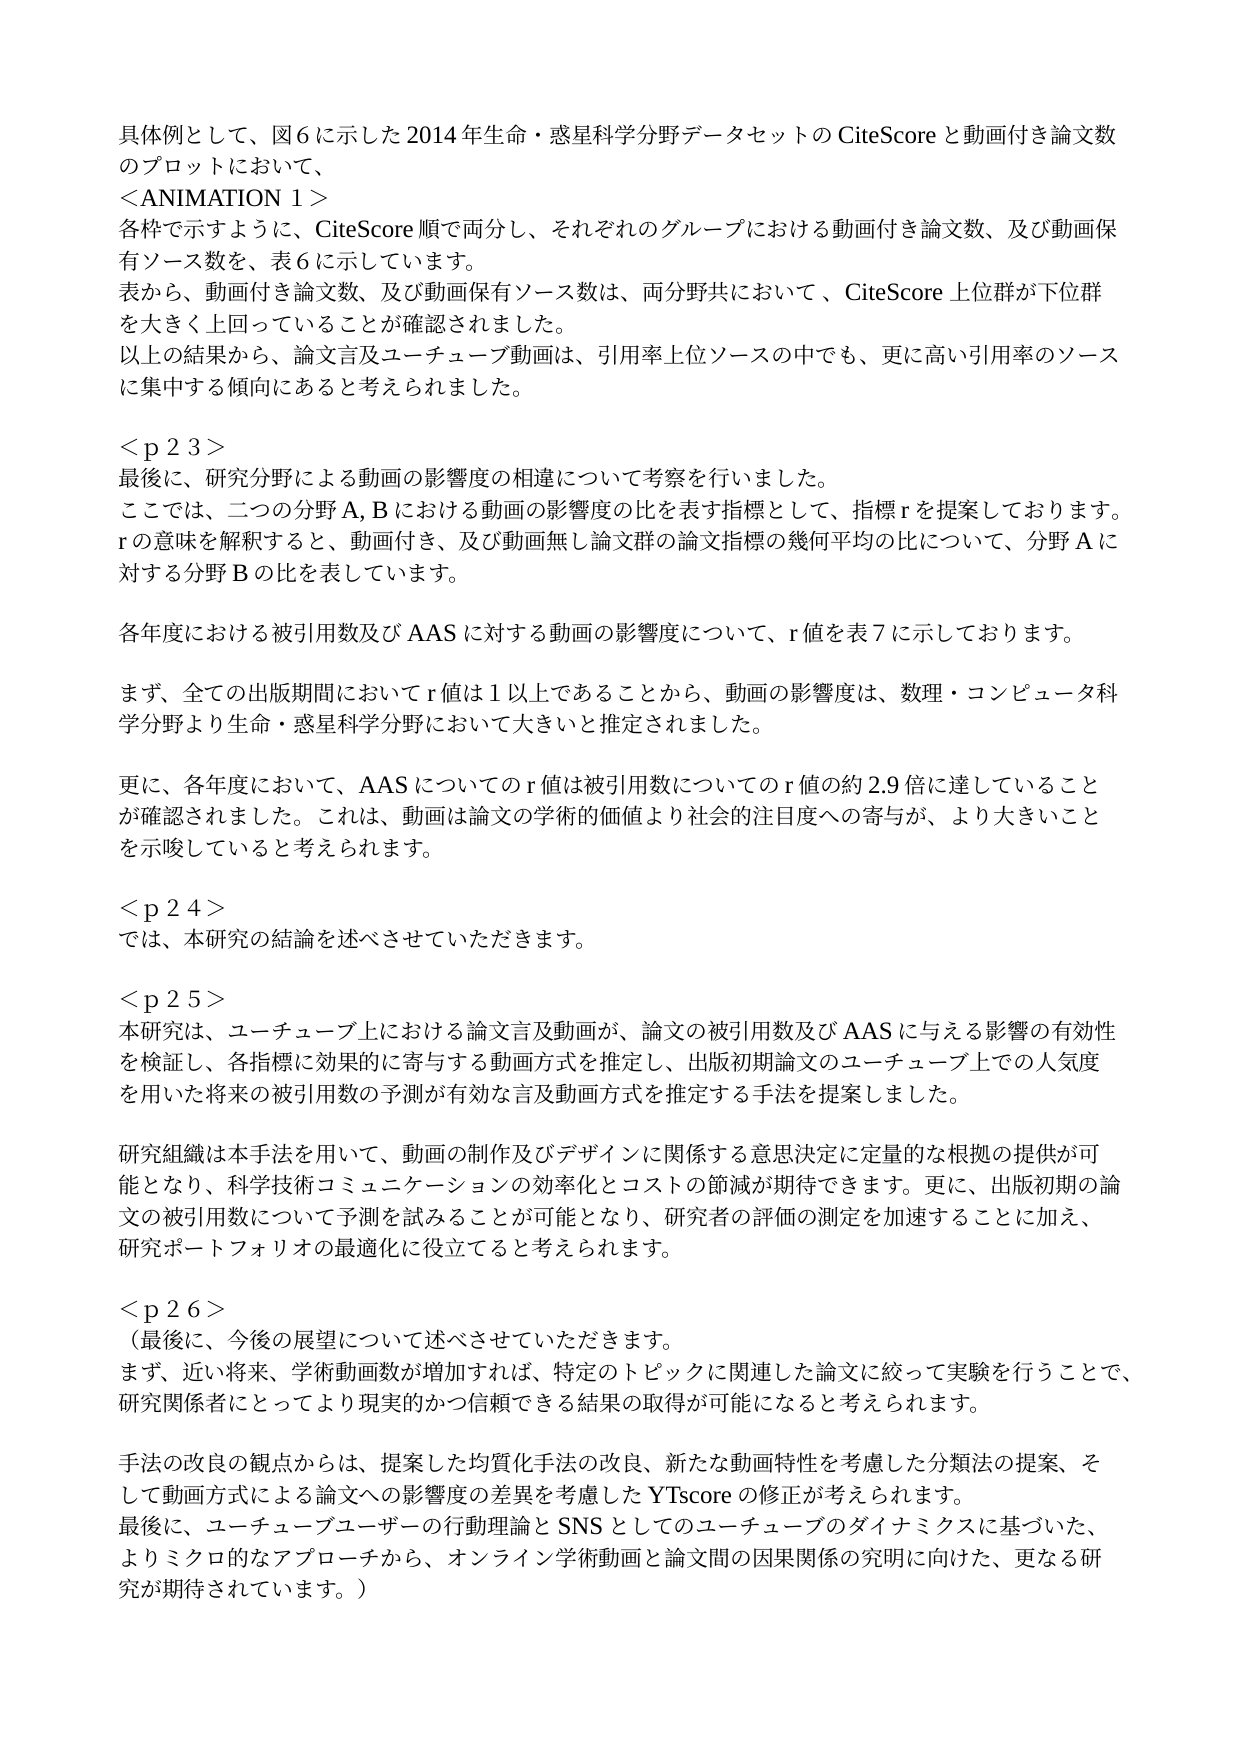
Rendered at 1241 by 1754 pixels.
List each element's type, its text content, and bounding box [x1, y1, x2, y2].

text 各枠で示すように、CiteScore順で両分し、それぞれのグループにおける動画付き論文数、及び動画保有ソース数を、表６に示しています。 [118, 212, 1122, 275]
text まず、全ての出版期間においてr値は１以上であることから、動画の影響度は、数理・コンピュータ科学分野より生命・惑星科学分野において大きいと推定されました。 [118, 676, 1122, 739]
text ＜ｐ２６＞ [118, 1292, 1122, 1323]
text では、本研究の結論を述べさせていただきます。 [118, 922, 1122, 954]
text ＜ｐ２５＞ [118, 983, 1122, 1014]
text （最後に、今後の展望について述べさせていただきます。 [118, 1323, 1122, 1355]
text 以上の結果から、論文言及ユーチューブ動画は、引用率上位ソースの中でも、更に高い引用率のソースに集中する傾向にあると考えられました。 [118, 338, 1122, 401]
text 手法の改良の観点からは、提案した均質化手法の改良、新たな動画特性を考慮した分類法の提案、そして動画方式による論文への影響度の差異を考慮したYTscoreの修正が考えられます。 [118, 1446, 1122, 1509]
text 更に、各年度において、AASについてのr値は被引用数についてのr値の約2.9倍に達していることが確認されました。これは、動画は論文の学術的価値より社会的注目度への寄与が、より大きいことを示唆していると考えられます。 [118, 768, 1122, 862]
text 表から、動画付き論文数、及び動画保有ソース数は、両分野共において 、CiteScore 上位群が下位群を大きく上回っていることが確認されました。 [118, 275, 1122, 338]
text まず、近い将来、学術動画数が増加すれば、特定のトピックに関連した論文に絞って実験を行うことで、研究関係者にとってより現実的かつ信頼できる結果の取得が可能になると考えられます。 [118, 1355, 1122, 1418]
text ＜ANIMATION１＞ [118, 181, 1122, 212]
text ここでは、二つの分野A, Bにおける動画の影響度の比を表す指標として、指標rを提案しております。 [118, 493, 1122, 524]
text ＜ｐ２３＞ [118, 430, 1122, 461]
text 研究組織は本手法を用いて、動画の制作及びデザインに関係する意思決定に定量的な根拠の提供が可能となり、科学技術コミュニケーションの効率化とコストの節減が期待できます。更に、出版初期の論文の被引用数について予測を試みることが可能となり、研究者の評価の測定を加速することに加え、研究ポートフォリオの最適化に役立てると考えられます。 [118, 1137, 1122, 1263]
text ＜ｐ２４＞ [118, 891, 1122, 922]
text 最後に、ユーチューブユーザーの行動理論とSNSとしてのユーチューブのダイナミクスに基づいた、よりミクロ的なアプローチから、オンライン学術動画と論文間の因果関係の究明に向けた、更なる研究が期待されています。） [118, 1509, 1122, 1604]
text rの意味を解釈すると、動画付き、及び動画無し論文群の論文指標の幾何平均の比について、分野Aに対する分野Bの比を表しています。 [118, 524, 1122, 587]
text 本研究は、ユーチューブ上における論文言及動画が、論文の被引用数及びAASに与える影響の有効性を検証し、各指標に効果的に寄与する動画方式を推定し、出版初期論文のユーチューブ上での人気度を用いた将来の被引用数の予測が有効な言及動画方式を推定する手法を提案しました。 [118, 1014, 1122, 1108]
text 各年度における被引用数及びAASに対する動画の影響度について、r値を表７に示しております。 [118, 616, 1122, 647]
text 具体例として、図６に示した2014年生命・惑星科学分野データセットのCiteScoreと動画付き論文数のプロットにおいて、 [118, 118, 1122, 181]
text 最後に、研究分野による動画の影響度の相違について考察を行いました。 [118, 461, 1122, 493]
